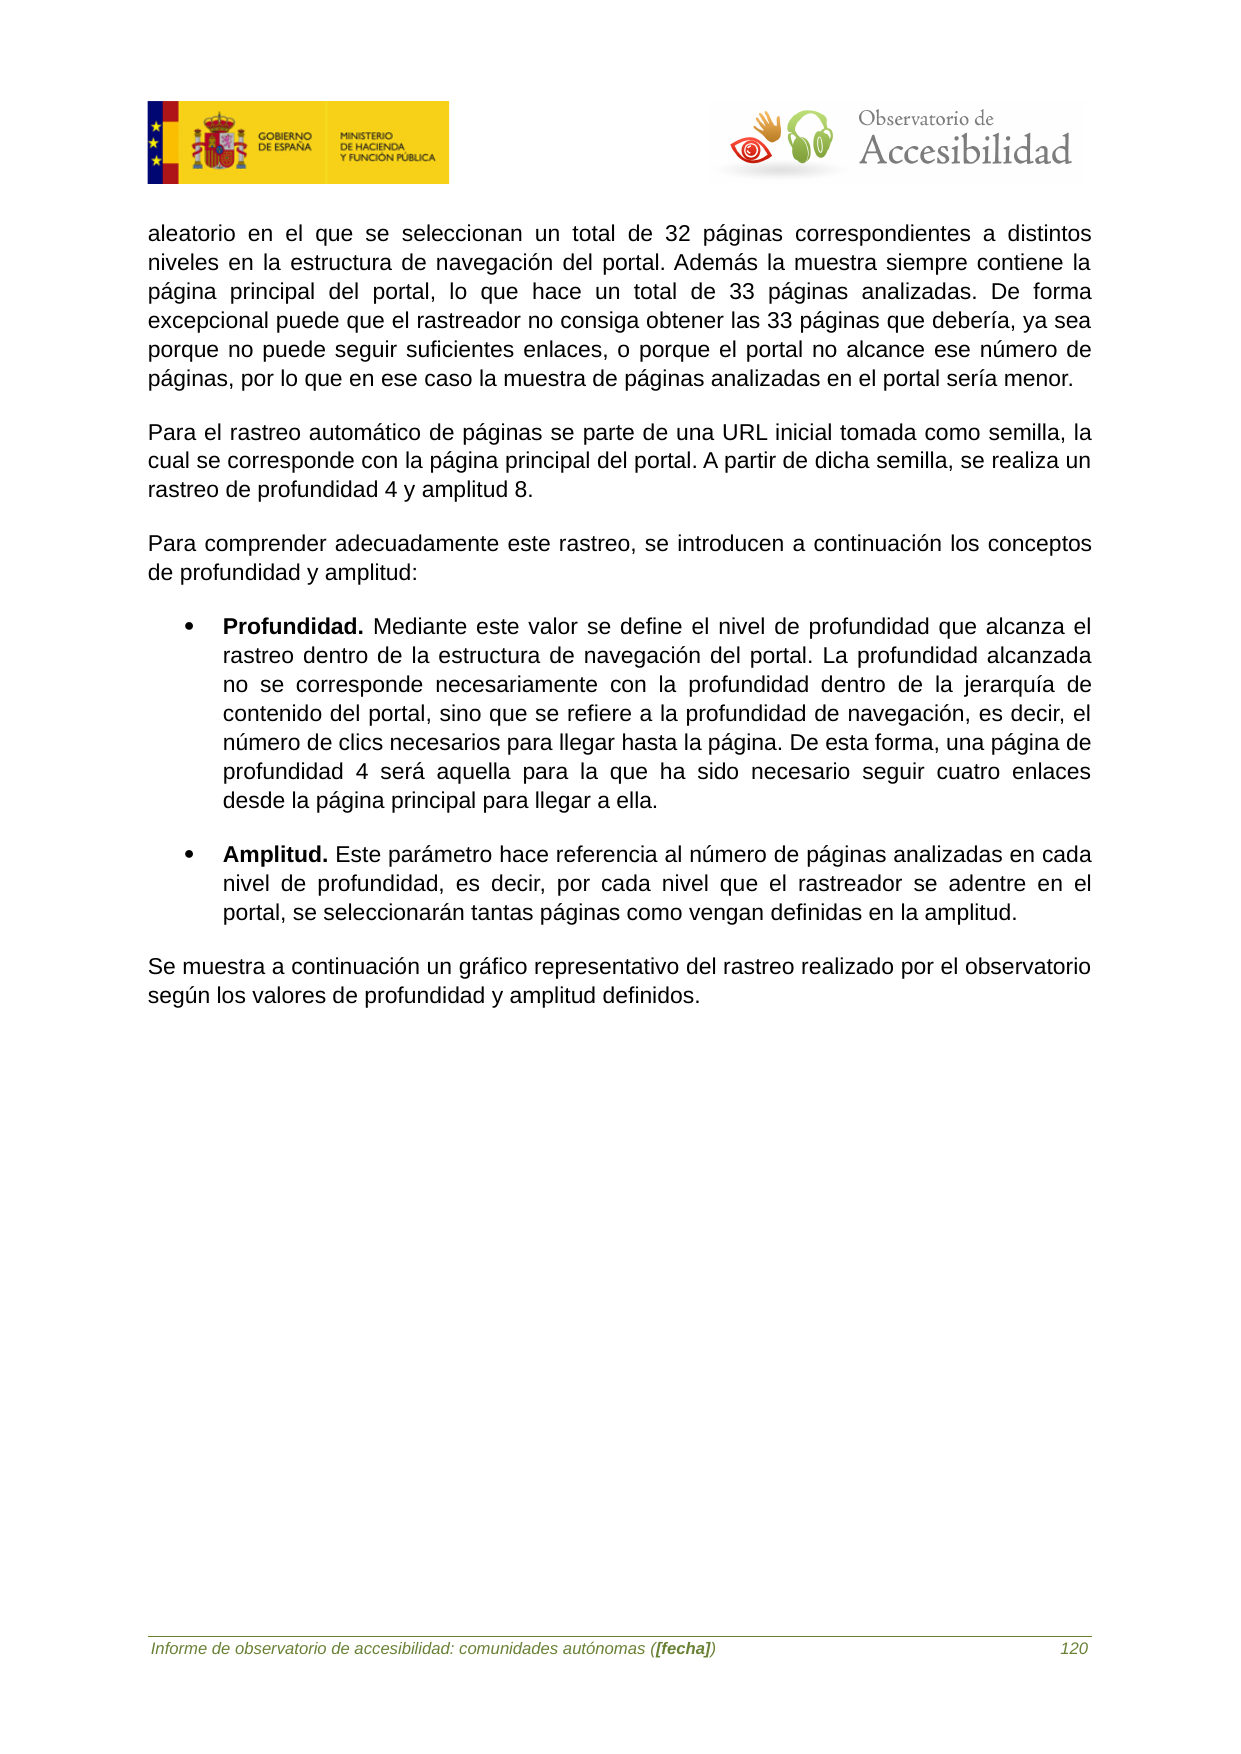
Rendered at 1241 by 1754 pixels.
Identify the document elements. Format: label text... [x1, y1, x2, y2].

text Se muestra a continuación un gráfico representativo del rastreo realizado por el observatorio según los valores de profundidad y amplitud definidos. [148, 953, 1092, 1008]
text Para comprender adecuadamente este rastreo, se introducen a continuación los conceptos de profundidad y amplitud: [148, 530, 1092, 586]
text Para el rastreo automático de páginas se parte de una URL inicial tomada como semilla, la cual se corresponde con la página principal del portal. A partir de dicha semilla, se realiza un rastreo de profundidad 4 y amplitud 8. [148, 418, 1092, 503]
list Profundidad. Mediante este valor se define el nivel de profundidad que alcanza el rastreo dentro de la estructura de navegación del portal. La profundidad alcanzada no se corresponde necesariamente con la profundidad dentro de la jerarquía de contenido del portal, sino que se refiere a la profundidad de navegación, es decir, el número de clics necesarios para llegar hasta la página. De esta forma, una página de profundidad 4 será aquella para la que ha sido necesario seguir cuatro enlaces desde la página principal para llegar a ella. [185, 613, 1092, 813]
picture [147, 101, 450, 184]
list Amplitud. Este parámetro hace referencia al número de páginas analizadas en cada nivel de profundidad, es decir, por cada nivel que el rastreador se adentre en el portal, se seleccionarán tantas páginas como vengan definidas en la amplitud. [185, 841, 1092, 925]
picture [710, 101, 1086, 184]
text aleatorio en el que se seleccionan un total de 32 páginas correspondientes a distintos niveles en la estructura de navegación del portal. Además la muestra siempre contiene la página principal del portal, lo que hace un total de 33 páginas analizadas. De forma excepcional puede que el rastreador no consiga obtener las 33 páginas que debería, ya sea porque no puede seguir suficientes enlaces, o porque el portal no alcance ese número de páginas, por lo que en ese caso la muestra de páginas analizadas en el portal sería menor. [148, 220, 1092, 391]
